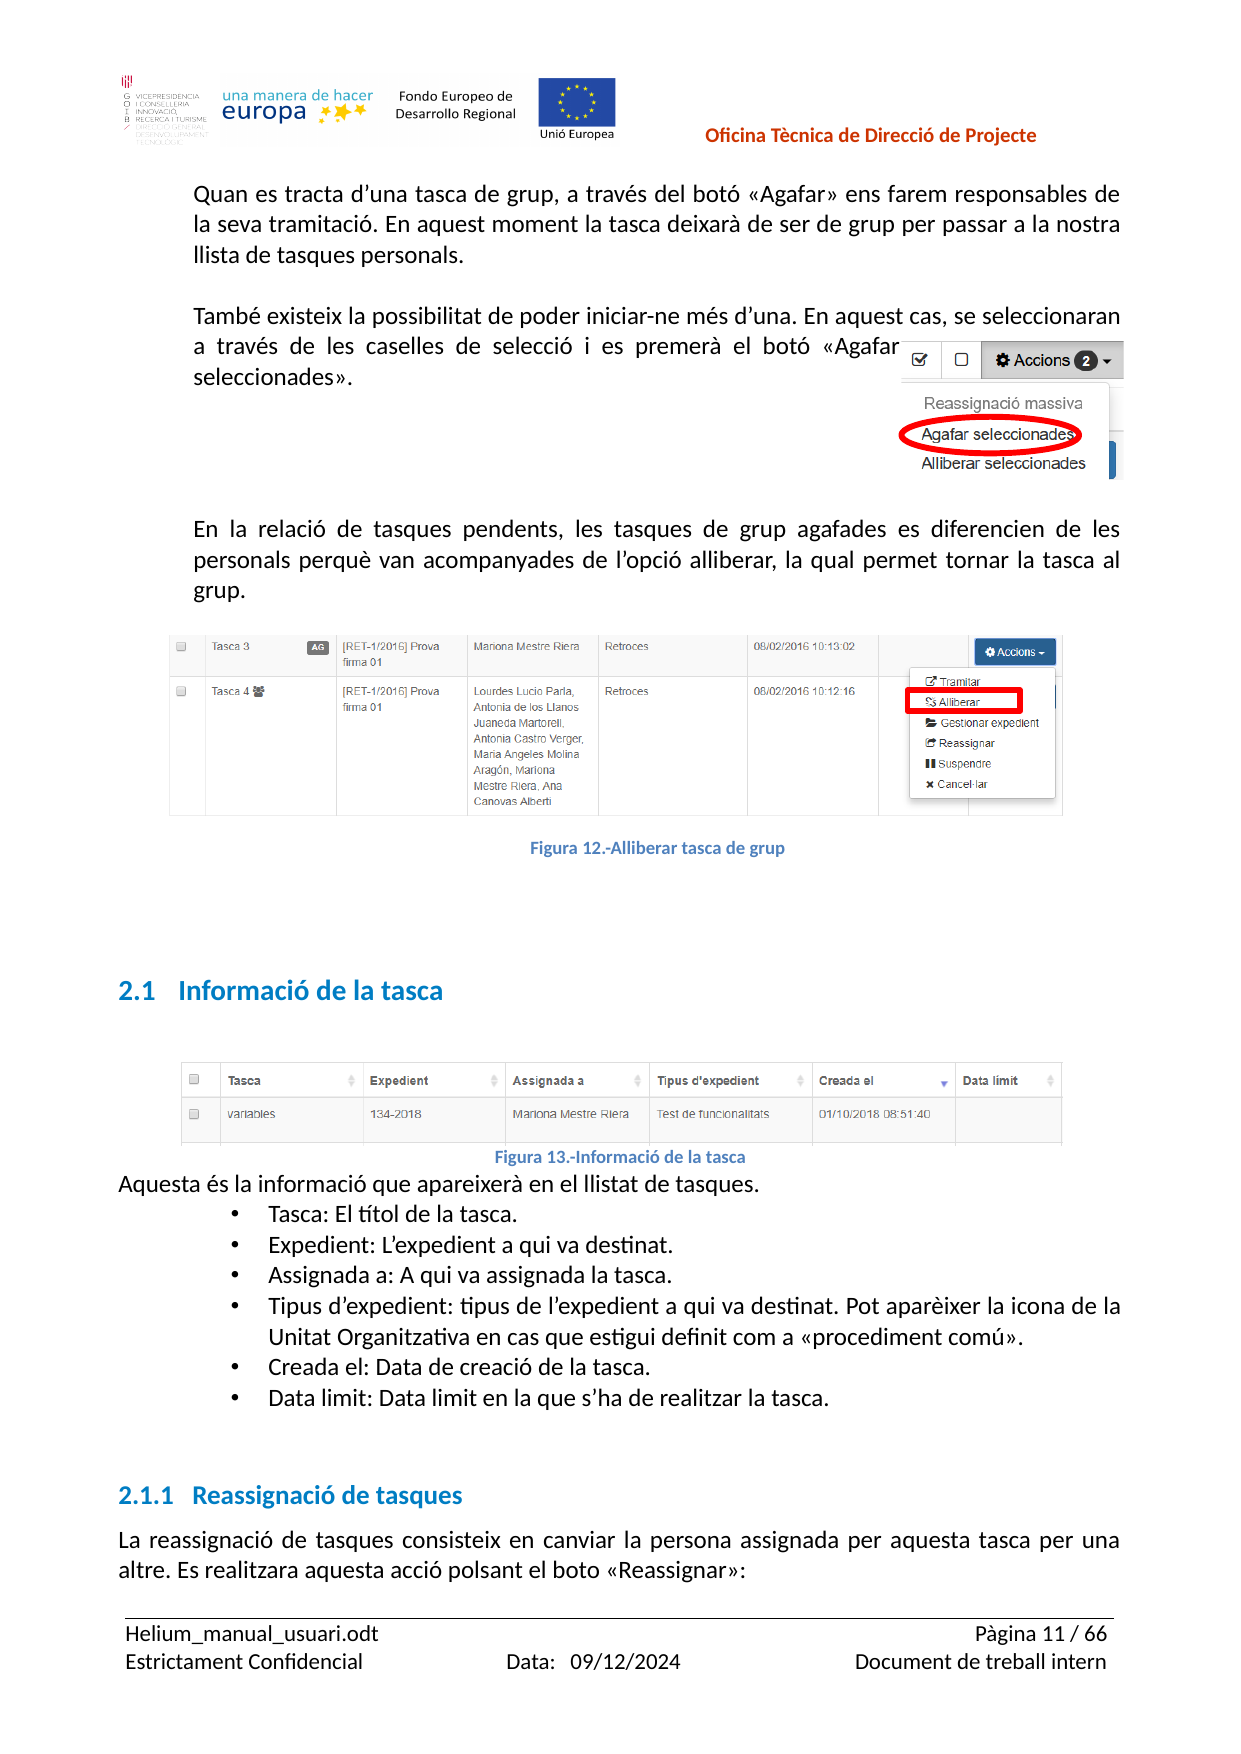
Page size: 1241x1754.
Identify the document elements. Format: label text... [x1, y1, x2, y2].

text Figura 12.-Alliberar tasca de grup [193, 837, 1122, 859]
list Tipus d’expedient: tipus de l’expedient a qui va destinat. Pot aparèixer la icona de la Unitat Organitzativa en cas que estigui definit com a «procediment comú». [231, 1290, 1122, 1351]
text Figura 13.-Informació de la tasca [118, 1145, 1122, 1168]
text La reassignació de tasques consisteix en canviar la persona assignada per aquesta tasca per una altre. Es realitzara aquesta acció polsant el boto «Reassignar»: [118, 1524, 1122, 1585]
list Quan es tracta d’una tasca de grup, a través del botó «Agafar» ens farem responsables de la seva tramitació. En aquest moment la tasca deixarà de ser de grup per passar a la nostra llista de tasques personals. [193, 178, 1122, 269]
list També existeix la possibilitat de poder iniciar-ne més d’una. En aquest cas, se seleccionaran a través de les caselles de selecció i es premerà el botó «Agafar seleccionades». [193, 300, 1122, 391]
text Aquesta és la informació que apareixerà en el llistat de tasques. [118, 1168, 1122, 1199]
list Expedient: L’expedient a qui va destinat. [231, 1229, 1122, 1260]
picture [219, 73, 621, 147]
picture [118, 73, 213, 147]
list Data limit: Data limit en la que s’ha de realitzar la tasca. [231, 1382, 1122, 1412]
picture [901, 341, 1124, 480]
list En la relació de tasques pendents, les tasques de grup agafades es diferencien de les personals perquè van acompanyades de l’opció alliberar, la qual permet tornar la tasca al grup. [193, 513, 1122, 605]
subtitle Reassignació de tasques [118, 1478, 1122, 1511]
subtitle Informació de la tasca [118, 972, 1122, 1007]
list Tasca: El títol de la tasca. [231, 1199, 1122, 1229]
list Assignada a: A qui va assignada la tasca. [231, 1260, 1122, 1290]
picture [162, 635, 1063, 816]
list Creada el: Data de creació de la tasca. [231, 1351, 1122, 1382]
picture [905, 420, 1075, 450]
picture [177, 1061, 1063, 1146]
